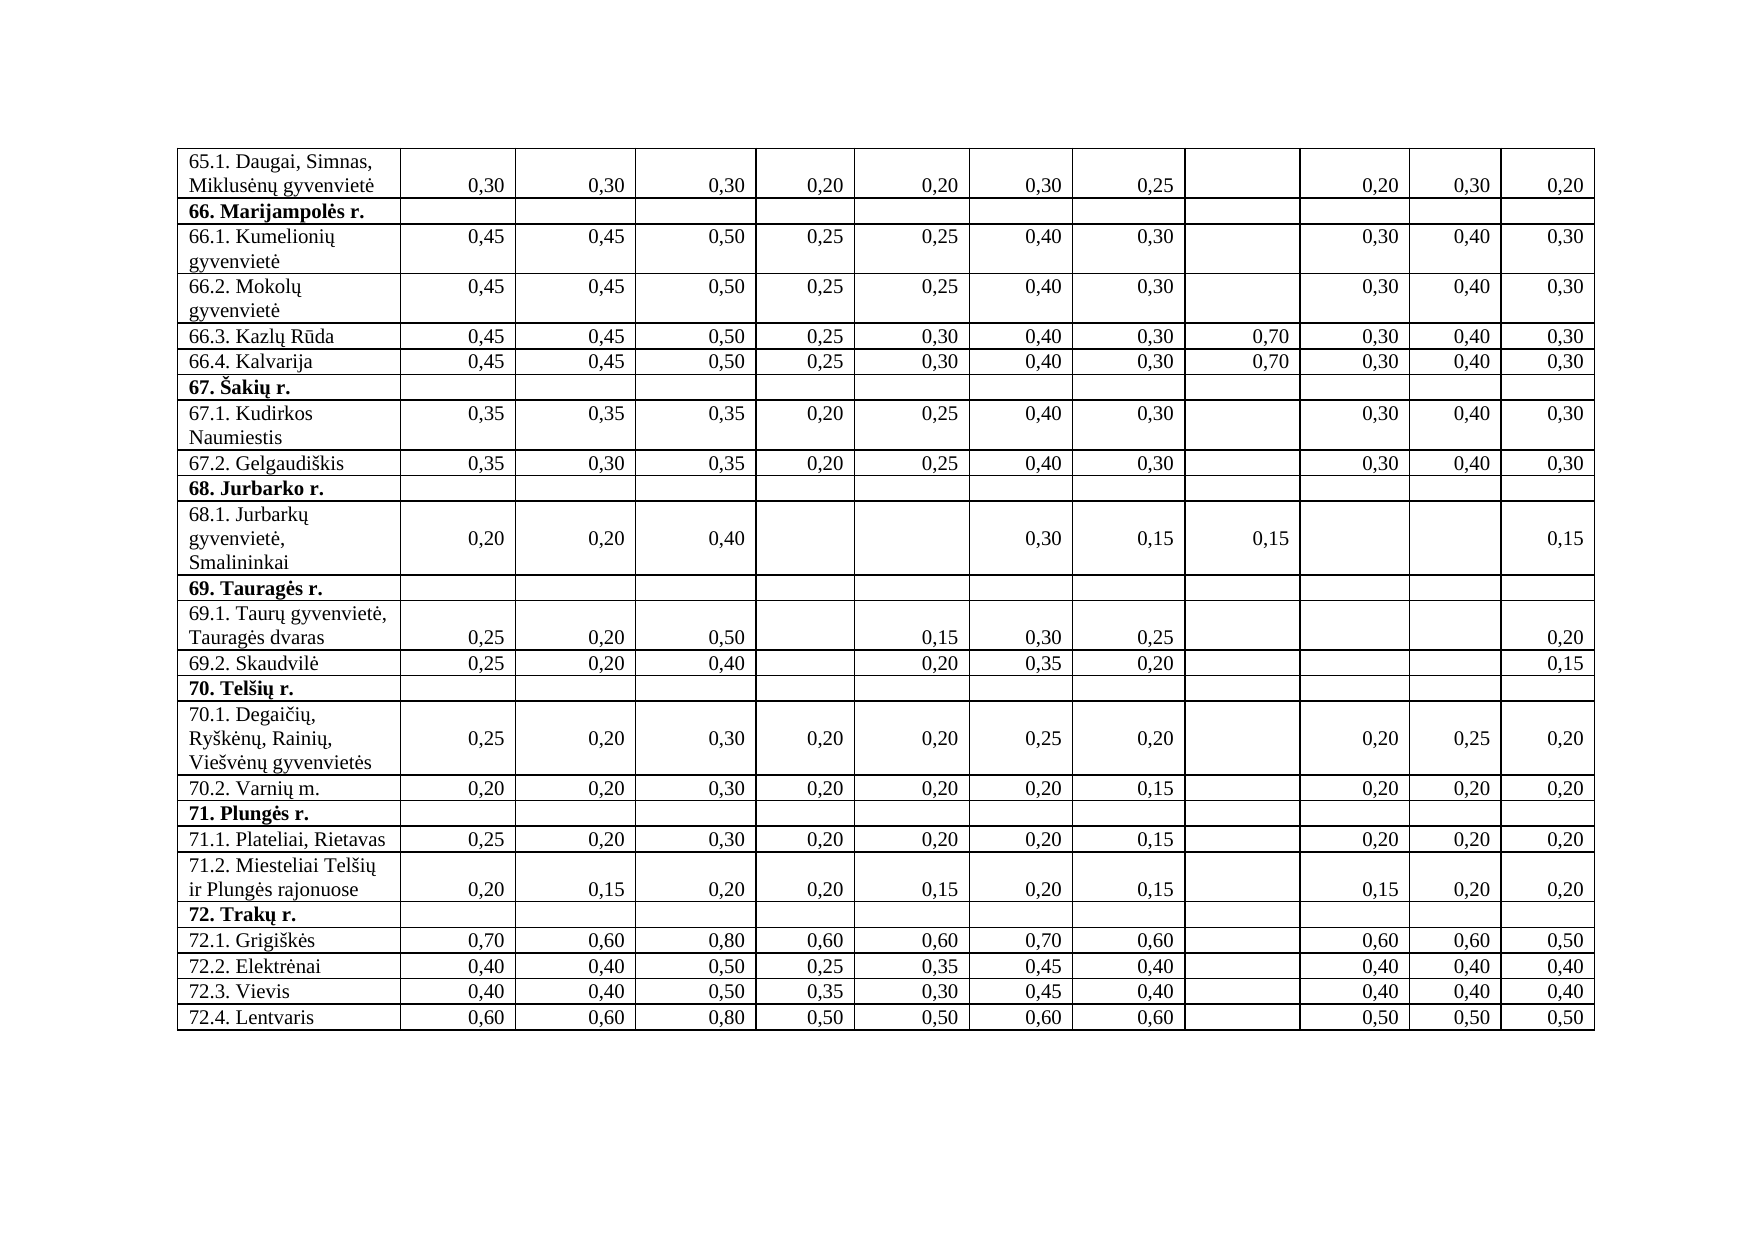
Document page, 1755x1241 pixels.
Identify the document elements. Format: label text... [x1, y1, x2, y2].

table_cell [1073, 476, 1184, 500]
table_cell 0,25 [855, 225, 969, 273]
table_cell 0,25 [970, 702, 1072, 774]
table_cell [757, 801, 854, 825]
table_cell [1186, 827, 1299, 851]
table_cell 0,30 [855, 979, 969, 1003]
table_cell 72.4. Lentvaris [178, 1005, 400, 1029]
table_cell 0,50 [1502, 1005, 1594, 1029]
table_cell 0,50 [636, 954, 755, 978]
table_cell 0,25 [757, 274, 854, 322]
table_cell 71.2. Miesteliai Telšių ir Plungės rajonuose [178, 853, 400, 901]
table_cell [1186, 1005, 1299, 1029]
table_cell 0,25 [1073, 149, 1184, 197]
table_cell 0,25 [401, 702, 515, 774]
table_cell 0,15 [1073, 827, 1184, 851]
table_cell 0,20 [855, 702, 969, 774]
table_cell 0,60 [516, 928, 635, 952]
table_cell 71.1. Plateliai, Rietavas [178, 827, 400, 851]
table_cell [855, 476, 969, 500]
table_cell 0,20 [1301, 149, 1409, 197]
table_cell 0,20 [401, 502, 515, 574]
table_cell 0,20 [970, 776, 1072, 800]
table_cell [1186, 149, 1299, 197]
table_cell 0,40 [401, 979, 515, 1003]
table_cell 0,25 [401, 601, 515, 649]
table_cell [757, 476, 854, 500]
table_cell 0,40 [1410, 274, 1500, 322]
table_cell 0,25 [757, 350, 854, 373]
table_cell 0,70 [401, 928, 515, 952]
table_cell 0,20 [757, 827, 854, 851]
table_cell [855, 676, 969, 700]
table_cell 0,50 [1410, 1005, 1500, 1029]
table_cell 0,20 [516, 502, 635, 574]
table_cell [1073, 902, 1184, 926]
table_cell [1186, 776, 1299, 800]
table_cell [970, 801, 1072, 825]
table_cell 0,20 [1301, 827, 1409, 851]
table_cell [1502, 676, 1594, 700]
table_cell 0,40 [516, 954, 635, 978]
table_cell [1410, 502, 1500, 574]
table_cell [401, 476, 515, 500]
table_cell [636, 676, 755, 700]
table_cell 0,45 [516, 274, 635, 322]
table_cell [1301, 375, 1409, 399]
table_cell 0,30 [970, 601, 1072, 649]
table_cell 0,20 [1502, 827, 1594, 851]
table_cell 0,30 [516, 451, 635, 474]
table_cell [516, 375, 635, 399]
table_cell 0,15 [855, 601, 969, 649]
table_cell 70. Telšių r. [178, 676, 400, 700]
table_cell 0,40 [1301, 979, 1409, 1003]
table_cell [1073, 199, 1184, 223]
table_cell 0,45 [401, 324, 515, 348]
table_cell [855, 375, 969, 399]
table_cell [1301, 199, 1409, 223]
table_cell 0,50 [1502, 928, 1594, 952]
table_cell [1301, 576, 1409, 599]
table_cell [1186, 954, 1299, 978]
table_cell 0,50 [636, 350, 755, 373]
table_cell [636, 902, 755, 926]
table_cell 0,60 [757, 928, 854, 952]
table_cell 68.1. Jurbarkų gyvenvietė, Smalininkai [178, 502, 400, 574]
table_cell [636, 576, 755, 599]
table_cell 68. Jurbarko r. [178, 476, 400, 500]
table_cell [1410, 199, 1500, 223]
table_cell [1186, 651, 1299, 675]
table_cell 0,30 [970, 149, 1072, 197]
table_cell 66.1. Kumelionių gyvenvietė [178, 225, 400, 273]
table_cell [1410, 375, 1500, 399]
table_cell 0,20 [970, 827, 1072, 851]
table_cell 0,70 [1186, 350, 1299, 373]
table_cell [1186, 801, 1299, 825]
table_cell 69.1. Taurų gyvenvietė, Tauragės dvaras [178, 601, 400, 649]
table_cell 0,20 [516, 776, 635, 800]
table_cell 0,80 [636, 928, 755, 952]
table_cell [1410, 601, 1500, 649]
table_cell [970, 375, 1072, 399]
table_cell [1186, 375, 1299, 399]
table_cell 0,70 [1186, 324, 1299, 348]
table_cell 0,25 [855, 451, 969, 474]
table_cell [1301, 902, 1409, 926]
table_cell 0,40 [970, 451, 1072, 474]
table_cell 0,40 [1410, 979, 1500, 1003]
table_cell 67.2. Gelgaudiškis [178, 451, 400, 474]
table_cell 0,40 [970, 401, 1072, 449]
table_cell 0,30 [1502, 401, 1594, 449]
table_cell [1301, 502, 1409, 574]
table_cell 0,35 [757, 979, 854, 1003]
table_cell [970, 476, 1072, 500]
table_cell 0,20 [1410, 827, 1500, 851]
table_cell 0,15 [516, 853, 635, 901]
table_cell 0,40 [970, 274, 1072, 322]
table_cell 0,35 [401, 401, 515, 449]
table_cell 0,25 [855, 401, 969, 449]
table_cell 0,20 [1502, 853, 1594, 901]
table_cell [757, 375, 854, 399]
table_cell 0,30 [1301, 401, 1409, 449]
table_cell 0,20 [401, 776, 515, 800]
table_cell 0,30 [636, 149, 755, 197]
table_cell [757, 902, 854, 926]
table_cell [1502, 902, 1594, 926]
table_cell [401, 902, 515, 926]
table_cell [1410, 476, 1500, 500]
table_cell 0,50 [636, 979, 755, 1003]
table_cell 0,40 [1502, 979, 1594, 1003]
table_cell 69. Tauragės r. [178, 576, 400, 599]
table_cell 0,30 [1073, 324, 1184, 348]
table_cell 0,15 [1073, 853, 1184, 901]
table_cell [1301, 601, 1409, 649]
table_cell 0,30 [1301, 324, 1409, 348]
table_cell 0,35 [401, 451, 515, 474]
table_cell 0,30 [1073, 451, 1184, 474]
table_cell 0,30 [1073, 401, 1184, 449]
table_cell 0,30 [1073, 225, 1184, 273]
table_cell 0,20 [757, 149, 854, 197]
table_cell [1410, 902, 1500, 926]
table_cell 0,45 [516, 350, 635, 373]
table_cell 0,30 [855, 324, 969, 348]
table_cell [1502, 801, 1594, 825]
table_cell 0,25 [1073, 601, 1184, 649]
table_cell 0,45 [401, 274, 515, 322]
table_cell 0,30 [636, 702, 755, 774]
table_cell 0,20 [1073, 702, 1184, 774]
table_cell 0,25 [401, 651, 515, 675]
table_cell 66.4. Kalvarija [178, 350, 400, 373]
table_cell [1186, 274, 1299, 322]
table_cell 0,40 [1502, 954, 1594, 978]
table_cell [1186, 225, 1299, 273]
table_cell 0,30 [970, 502, 1072, 574]
table_cell 0,30 [636, 827, 755, 851]
table_cell 0,40 [1410, 451, 1500, 474]
table_cell 0,35 [636, 401, 755, 449]
table_cell 0,40 [401, 954, 515, 978]
table_cell 69.2. Skaudvilė [178, 651, 400, 675]
table_cell [1186, 451, 1299, 474]
table_cell 0,15 [1073, 502, 1184, 574]
table_cell 0,60 [516, 1005, 635, 1029]
table_cell 0,40 [970, 225, 1072, 273]
table_cell [516, 902, 635, 926]
table_cell 0,40 [1410, 954, 1500, 978]
table_cell [1502, 199, 1594, 223]
table_cell 0,20 [855, 776, 969, 800]
table_cell 70.1. Degaičių, Ryškėnų, Rainių, Viešvėnų gyvenvietės [178, 702, 400, 774]
table_cell 0,30 [855, 350, 969, 373]
table_cell 66.2. Mokolų gyvenvietė [178, 274, 400, 322]
table_cell 0,45 [401, 225, 515, 273]
table_cell 0,60 [1073, 1005, 1184, 1029]
table_cell 0,30 [636, 776, 755, 800]
table_cell 0,25 [855, 274, 969, 322]
table_cell 0,30 [1502, 451, 1594, 474]
table_cell [757, 576, 854, 599]
table_cell 0,40 [970, 350, 1072, 373]
table_cell 66. Marijampolės r. [178, 199, 400, 223]
table_cell [1502, 476, 1594, 500]
table_cell [757, 601, 854, 649]
table_cell 0,35 [636, 451, 755, 474]
table_cell [516, 199, 635, 223]
table_cell 72. Trakų r. [178, 902, 400, 926]
table_cell [1073, 801, 1184, 825]
table_cell 0,20 [1301, 776, 1409, 800]
table_cell [855, 199, 969, 223]
table_cell [1186, 902, 1299, 926]
table_cell 0,45 [970, 954, 1072, 978]
table_cell 0,40 [1073, 954, 1184, 978]
table_cell 0,40 [1410, 401, 1500, 449]
table_cell 0,20 [855, 149, 969, 197]
table_cell [1301, 676, 1409, 700]
table_cell 0,30 [1301, 451, 1409, 474]
table_cell 0,60 [401, 1005, 515, 1029]
table_cell 0,50 [1301, 1005, 1409, 1029]
table_cell [757, 651, 854, 675]
table_cell [636, 199, 755, 223]
table_cell [855, 576, 969, 599]
table_cell 0,40 [970, 324, 1072, 348]
table_cell 0,25 [757, 324, 854, 348]
table_cell 0,35 [516, 401, 635, 449]
table_cell [516, 576, 635, 599]
table_cell [757, 502, 854, 574]
table_cell 0,40 [1410, 225, 1500, 273]
table_cell 0,20 [1410, 776, 1500, 800]
table_cell 0,60 [1410, 928, 1500, 952]
table_cell 0,30 [1502, 350, 1594, 373]
table_cell [1410, 676, 1500, 700]
table_cell [1410, 576, 1500, 599]
table_cell 0,30 [1410, 149, 1500, 197]
table_cell 0,15 [855, 853, 969, 901]
table_cell [1186, 601, 1299, 649]
table_cell 0,20 [757, 853, 854, 901]
table_cell 0,40 [636, 502, 755, 574]
table_cell 0,50 [636, 601, 755, 649]
table_cell 0,50 [636, 274, 755, 322]
table_cell 0,20 [516, 601, 635, 649]
table_cell 0,15 [1073, 776, 1184, 800]
table_cell [1186, 576, 1299, 599]
table_cell 0,25 [1410, 702, 1500, 774]
table_cell 0,80 [636, 1005, 755, 1029]
table_cell [401, 676, 515, 700]
table_cell 0,50 [636, 225, 755, 273]
table_cell 72.1. Grigiškės [178, 928, 400, 952]
table_cell 67.1. Kudirkos Naumiestis [178, 401, 400, 449]
table_cell [757, 199, 854, 223]
table_cell 0,25 [401, 827, 515, 851]
table_cell [1073, 375, 1184, 399]
table_cell 0,35 [855, 954, 969, 978]
table_cell [970, 576, 1072, 599]
table_cell 0,70 [970, 928, 1072, 952]
table_cell [516, 476, 635, 500]
table_cell 0,60 [1073, 928, 1184, 952]
table_cell [970, 676, 1072, 700]
table_cell [1410, 651, 1500, 675]
table_cell 0,40 [1301, 954, 1409, 978]
table_cell [636, 375, 755, 399]
table_cell 0,30 [1073, 350, 1184, 373]
table_cell 0,20 [1502, 601, 1594, 649]
table_cell [1186, 979, 1299, 1003]
table_cell [1186, 676, 1299, 700]
table_cell 0,60 [1301, 928, 1409, 952]
table_cell 0,20 [1502, 776, 1594, 800]
table_cell 0,60 [970, 1005, 1072, 1029]
table_cell 0,20 [516, 651, 635, 675]
table_cell 0,30 [1301, 225, 1409, 273]
table_cell [1186, 702, 1299, 774]
table_cell 0,50 [757, 1005, 854, 1029]
table_cell 0,25 [757, 954, 854, 978]
table_cell 0,20 [757, 401, 854, 449]
table_cell [636, 476, 755, 500]
table_cell [1301, 476, 1409, 500]
table_cell 0,15 [1502, 651, 1594, 675]
table_cell 0,45 [970, 979, 1072, 1003]
table_cell 71. Plungės r. [178, 801, 400, 825]
table_cell 0,30 [1301, 274, 1409, 322]
table_cell 0,50 [636, 324, 755, 348]
table_cell 0,40 [1073, 979, 1184, 1003]
table_cell 65.1. Daugai, Simnas, Miklusėnų gyvenvietė [178, 149, 400, 197]
table_cell 0,25 [757, 225, 854, 273]
table_cell [516, 801, 635, 825]
table_cell 0,30 [1502, 324, 1594, 348]
table_cell 0,20 [757, 702, 854, 774]
table_cell 0,20 [1502, 702, 1594, 774]
table_cell 0,35 [970, 651, 1072, 675]
table_cell 0,15 [1301, 853, 1409, 901]
table_cell [401, 375, 515, 399]
table_cell [970, 199, 1072, 223]
table_cell 0,45 [516, 324, 635, 348]
table_cell 0,40 [1410, 350, 1500, 373]
table_cell [636, 801, 755, 825]
table_cell 0,20 [970, 853, 1072, 901]
table_cell 0,20 [757, 451, 854, 474]
table_cell 0,40 [1410, 324, 1500, 348]
table_cell 72.2. Elektrėnai [178, 954, 400, 978]
table_cell 70.2. Varnių m. [178, 776, 400, 800]
table_cell [401, 199, 515, 223]
table_cell 0,60 [855, 928, 969, 952]
table_cell 67. Šakių r. [178, 375, 400, 399]
table_cell [1186, 199, 1299, 223]
table_cell [401, 801, 515, 825]
table_cell 0,20 [401, 853, 515, 901]
table_cell 0,40 [636, 651, 755, 675]
table_cell [1502, 576, 1594, 599]
table_cell [757, 676, 854, 700]
table_cell [1410, 801, 1500, 825]
table_cell 0,20 [1502, 149, 1594, 197]
table_cell [1186, 853, 1299, 901]
table_cell 0,20 [1073, 651, 1184, 675]
table_cell [970, 902, 1072, 926]
table_cell 0,30 [1301, 350, 1409, 373]
table_cell 0,20 [1410, 853, 1500, 901]
table_cell 66.3. Kazlų Rūda [178, 324, 400, 348]
table_cell [1186, 928, 1299, 952]
table_cell 0,20 [1301, 702, 1409, 774]
table_cell 0,40 [516, 979, 635, 1003]
table_cell [1502, 375, 1594, 399]
table_cell 0,15 [1502, 502, 1594, 574]
table_cell [855, 502, 969, 574]
table_cell 0,20 [516, 827, 635, 851]
table_cell 0,45 [401, 350, 515, 373]
table_cell [1301, 801, 1409, 825]
table_cell 0,15 [1186, 502, 1299, 574]
table_cell [1073, 676, 1184, 700]
table_cell 0,50 [855, 1005, 969, 1029]
table_cell [1073, 576, 1184, 599]
table_cell [516, 676, 635, 700]
table_cell 72.3. Vievis [178, 979, 400, 1003]
table_cell 0,20 [855, 651, 969, 675]
table_cell [855, 902, 969, 926]
table_cell [855, 801, 969, 825]
table_cell 0,20 [636, 853, 755, 901]
table_cell 0,30 [1073, 274, 1184, 322]
table_cell [401, 576, 515, 599]
table_cell 0,30 [401, 149, 515, 197]
table_cell 0,20 [757, 776, 854, 800]
table_cell 0,30 [516, 149, 635, 197]
table_cell [1186, 401, 1299, 449]
table_cell 0,20 [516, 702, 635, 774]
table_cell 0,30 [1502, 274, 1594, 322]
table_cell 0,45 [516, 225, 635, 273]
table_cell 0,20 [855, 827, 969, 851]
table_cell 0,30 [1502, 225, 1594, 273]
table_cell [1301, 651, 1409, 675]
table_cell [1186, 476, 1299, 500]
